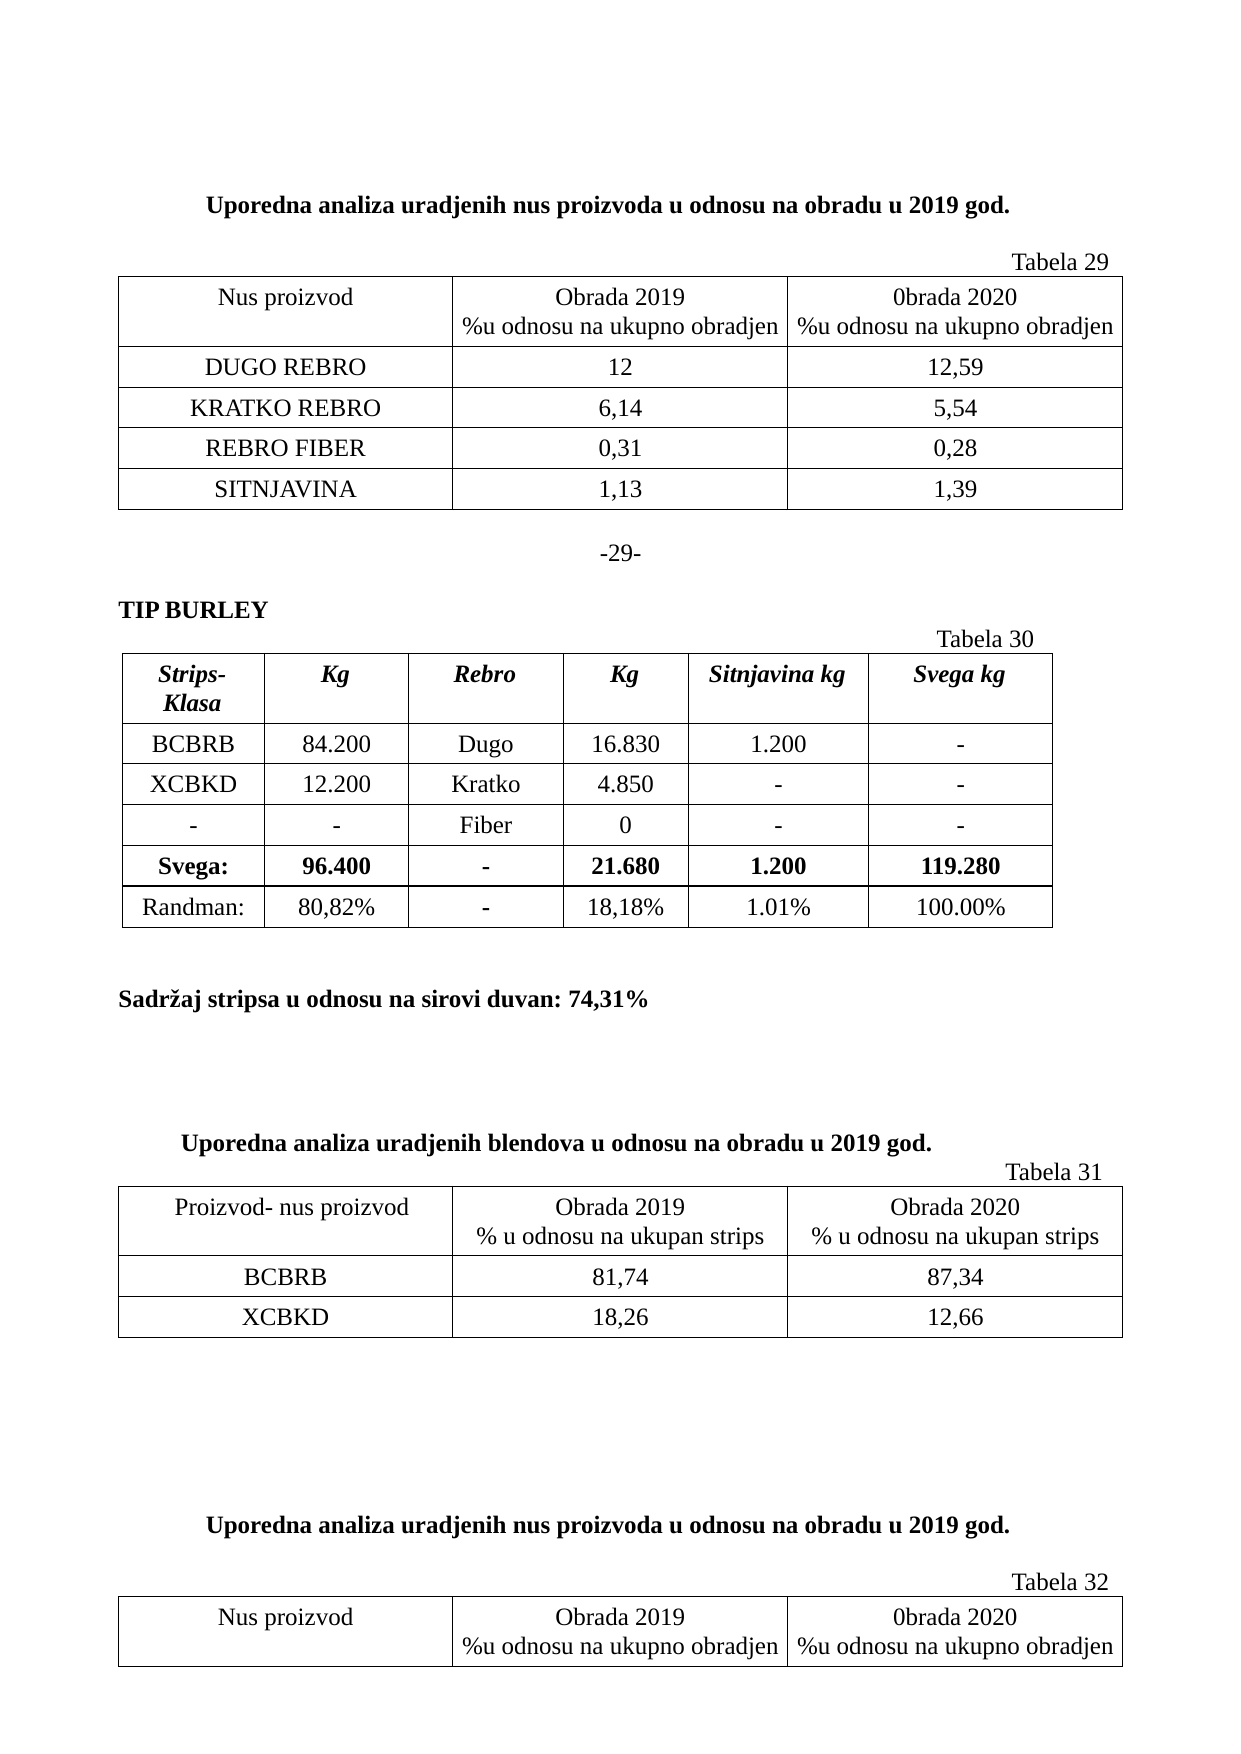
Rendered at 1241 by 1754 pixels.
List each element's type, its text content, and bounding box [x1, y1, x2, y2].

table_cell 87,34 [788, 1256, 1122, 1296]
table_cell 16.830 [564, 724, 688, 763]
table_cell 1,39 [788, 469, 1122, 509]
table_cell - [265, 805, 408, 844]
table_cell KRATKO REBRO [119, 388, 452, 427]
table_header Strips- Klasa [123, 654, 264, 722]
table_cell 12,59 [788, 347, 1122, 386]
table_cell BCBRB [119, 1256, 452, 1296]
table_header 0brada 2020 %u odnosu na ukupno obradjen [788, 1597, 1122, 1666]
table_cell 0,31 [453, 428, 787, 468]
table_cell BCBRB [123, 724, 264, 763]
table_header Obrada 2019 % u odnosu na ukupan strips [453, 1187, 787, 1255]
table_cell Dugo [409, 724, 563, 763]
table_cell 12.200 [265, 764, 408, 804]
text Sadržaj stripsa u odnosu na sirovi duvan: 74,31% [118, 984, 1122, 1013]
table_cell 96.400 [265, 846, 408, 885]
table_header Svega kg [869, 654, 1052, 722]
table_header Randman: [123, 887, 264, 927]
text -29- [118, 538, 1122, 567]
table_header 100.00% [869, 887, 1052, 927]
table_cell - [869, 805, 1052, 844]
table_cell 6,14 [453, 388, 787, 427]
table_cell 1.200 [689, 724, 868, 763]
table_cell 119.280 [869, 846, 1052, 885]
text Tabela 31 [118, 1157, 1122, 1186]
table_cell - [869, 764, 1052, 804]
table_cell SITNJAVINA [119, 469, 452, 509]
table_header 18,18% [564, 887, 688, 927]
table_cell - [123, 805, 264, 844]
table_header Sitnjavina kg [689, 654, 868, 722]
table_cell 12 [453, 347, 787, 386]
table_cell 5,54 [788, 388, 1122, 427]
table_cell 18,26 [453, 1297, 787, 1337]
table_cell 4.850 [564, 764, 688, 804]
table_cell 1,13 [453, 469, 787, 509]
table_cell - [689, 805, 868, 844]
text Uporedna analiza uradjenih nus proizvoda u odnosu na obradu u 2019 god. [118, 190, 1122, 219]
table_header Obrada 2019 %u odnosu na ukupno obradjen [453, 1597, 787, 1666]
table_header 1.01% [689, 887, 868, 927]
table_cell 12,66 [788, 1297, 1122, 1337]
text Tabela 29 [118, 247, 1122, 276]
text Tabela 30 [118, 624, 1122, 653]
table_cell XCBKD [123, 764, 264, 804]
text TIP BURLEY [118, 595, 1122, 624]
table_header Kg [265, 654, 408, 722]
table_header 0brada 2020 %u odnosu na ukupno obradjen [788, 277, 1122, 346]
table_cell 84.200 [265, 724, 408, 763]
table_header - [409, 887, 563, 927]
table_cell DUGO REBRO [119, 347, 452, 386]
table_header Kg [564, 654, 688, 722]
table_header Nus proizvod [119, 1597, 452, 1666]
table_header Nus proizvod [119, 277, 452, 346]
table_cell REBRO FIBER [119, 428, 452, 468]
table_cell Svega: [123, 846, 264, 885]
table_cell 0,28 [788, 428, 1122, 468]
table_header Rebro [409, 654, 563, 722]
table_cell 1.200 [689, 846, 868, 885]
table_cell - [409, 846, 563, 885]
table_cell - [869, 724, 1052, 763]
table_header Obrada 2020 % u odnosu na ukupan strips [788, 1187, 1122, 1255]
table_cell 0 [564, 805, 688, 844]
table_cell 21.680 [564, 846, 688, 885]
table_cell XCBKD [119, 1297, 452, 1337]
table_cell 81,74 [453, 1256, 787, 1296]
table_header Obrada 2019 %u odnosu na ukupno obradjen [453, 277, 787, 346]
text Uporedna analiza uradjenih blendova u odnosu na obradu u 2019 god. [118, 1128, 1122, 1157]
table_header 80,82% [265, 887, 408, 927]
table_cell - [689, 764, 868, 804]
table_header Proizvod- nus proizvod [119, 1187, 452, 1255]
table_cell Kratko [409, 764, 563, 804]
text Tabela 32 [118, 1567, 1122, 1596]
table_cell Fiber [409, 805, 563, 844]
text Uporedna analiza uradjenih nus proizvoda u odnosu na obradu u 2019 god. [118, 1510, 1122, 1538]
